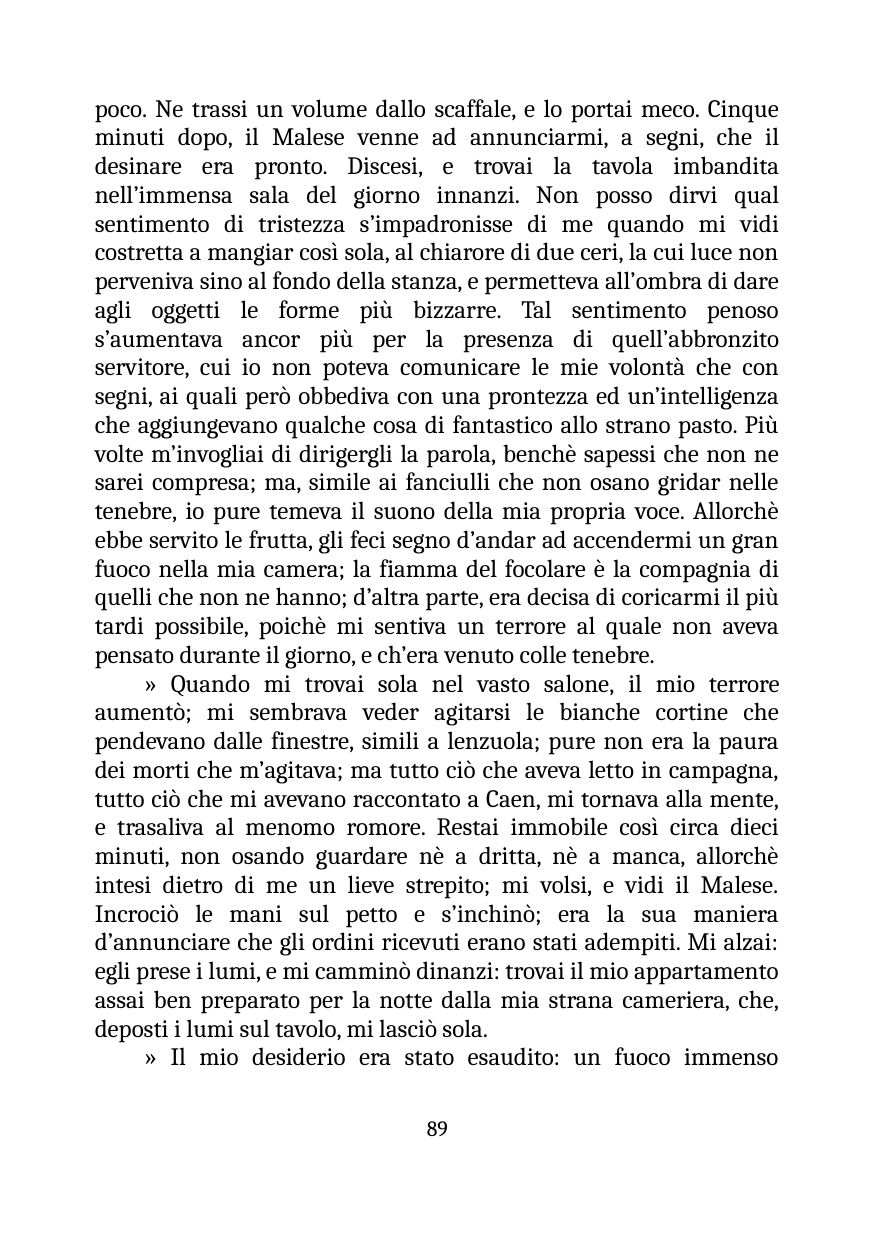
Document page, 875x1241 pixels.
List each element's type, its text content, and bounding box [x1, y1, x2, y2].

text » Quando mi trovai sola nel vasto salone, il mio terrore aumentò; mi sembrava veder agitarsi le bianche cortine che pendevano dalle finestre, simili a lenzuola; pure non era la paura dei morti che m’agitava; ma tutto ciò che aveva letto in campagna, tutto ciò che mi avevano raccontato a Caen, mi tornava alla mente, e trasaliva al menomo romore. Restai immobile così circa dieci minuti, non osando guardare nè a dritta, nè a manca, allorchè intesi dietro di me un lieve strepito; mi volsi, e vidi il Malese. Incrociò le mani sul petto e s’inchinò; era la sua maniera d’annunciare che gli ordini ricevuti erano stati adempiti. Mi alzai: egli prese i lumi, e mi camminò dinanzi: trovai il mio appartamento assai ben preparato per la notte dalla mia strana cameriera, che, deposti i lumi sul tavolo, mi lasciò sola. [94, 669, 779, 1043]
text poco. Ne trassi un volume dallo scaffale, e lo portai meco. Cinque minuti dopo, il Malese venne ad annunciarmi, a segni, che il desinare era pronto. Discesi, e trovai la tavola imbandita nell’immensa sala del giorno innanzi. Non posso dirvi qual sentimento di tristezza s’impadronisse di me quando mi vidi costretta a mangiar così sola, al chiarore di due ceri, la cui luce non perveniva sino al fondo della stanza, e permetteva all’ombra di dare agli oggetti le forme più bizzarre. Tal sentimento penoso s’aumentava ancor più per la presenza di quell’abbronzito servitore, cui io non poteva comunicare le mie volontà che con segni, ai quali però obbediva con una prontezza ed un’intelligenza che aggiungevano qualche cosa di fantastico allo strano pasto. Più volte m’invogliai di dirigergli la parola, benchè sapessi che non ne sarei compresa; ma, simile ai fanciulli che non osano gridar nelle tenebre, io pure temeva il suono della mia propria voce. Allorchè ebbe servito le frutta, gli feci segno d’andar ad accendermi un gran fuoco nella mia camera; la fiamma del focolare è la compagnia di quelli che non ne hanno; d’altra parte, era decisa di coricarmi il più tardi possibile, poichè mi sentiva un terrore al quale non aveva pensato durante il giorno, e ch’era venuto colle tenebre. [94, 94, 779, 669]
text » Il mio desiderio era stato esaudito: un fuoco immenso [94, 1043, 779, 1072]
